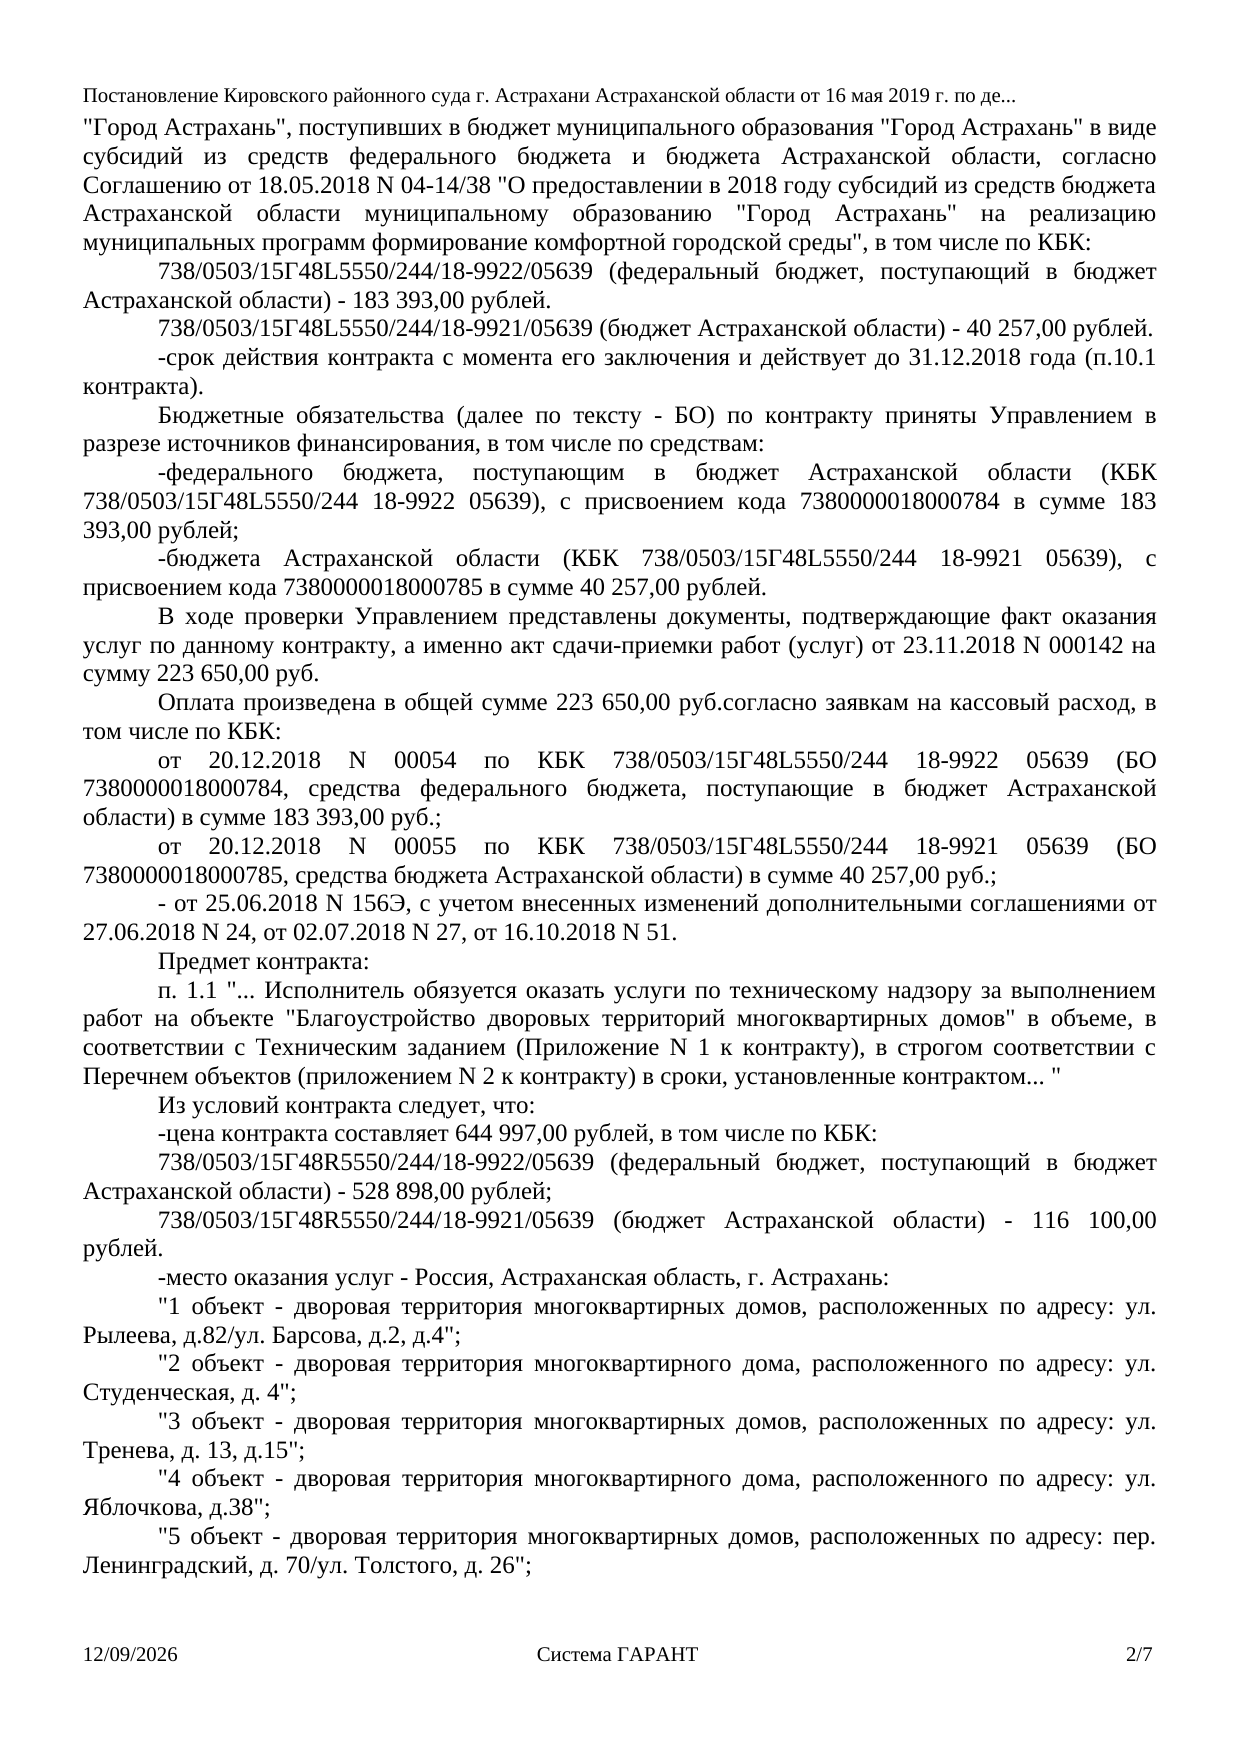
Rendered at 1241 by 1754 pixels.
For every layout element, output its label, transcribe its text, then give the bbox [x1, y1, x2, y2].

text п. 1.1 "... Исполнитель обязуется оказать услуги по техническому надзору за выполнением работ на объекте "Благоустройство дворовых территорий многоквартирных домов" в объеме, в соответствии с Техническим заданием (Приложение N 1 к контракту), в строгом соответствии с Перечнем объектов (приложением N 2 к контракту) в сроки, установленные контрактом... " [83, 975, 1157, 1090]
text 738/0503/15Г48R5550/244/18-9921/05639 (бюджет Астраханской области) - 116 100,00 рублей. [83, 1205, 1157, 1262]
text "4 объект - дворовая территория многоквартирного дома, расположенного по адресу: ул. Яблочкова, д.38"; [83, 1463, 1157, 1521]
text от 20.12.2018 N 00055 по КБК 738/0503/15Г48L5550/244 18-9921 05639 (БО 7380000018000785, средства бюджета Астраханской области) в сумме 40 257,00 руб.; [83, 831, 1157, 888]
text "5 объект - дворовая территория многоквартирных домов, расположенных по адресу: пер. Ленинградский, д. 70/ул. Толстого, д. 26"; [83, 1521, 1157, 1578]
text "2 объект - дворовая территория многоквартирного дома, расположенного по адресу: ул. Студенческая, д. 4"; [83, 1348, 1157, 1406]
text 738/0503/15Г48L5550/244/18-9922/05639 (федеральный бюджет, поступающий в бюджет Астраханской области) - 183 393,00 рублей. [83, 256, 1157, 313]
text 738/0503/15Г48L5550/244/18-9921/05639 (бюджет Астраханской области) - 40 257,00 рублей. [83, 313, 1157, 342]
text от 20.12.2018 N 00054 по КБК 738/0503/15Г48L5550/244 18-9922 05639 (БО 7380000018000784, средства федерального бюджета, поступающие в бюджет Астраханской области) в сумме 183 393,00 руб.; [83, 745, 1157, 831]
text 738/0503/15Г48R5550/244/18-9922/05639 (федеральный бюджет, поступающий в бюджет Астраханской области) - 528 898,00 рублей; [83, 1147, 1157, 1205]
text Оплата произведена в общей сумме 223 650,00 руб.согласно заявкам на кассовый расход, в том числе по КБК: [83, 687, 1157, 745]
text -бюджета Астраханской области (КБК 738/0503/15Г48L5550/244 18-9921 05639), с присвоением кода 7380000018000785 в сумме 40 257,00 рублей. [83, 543, 1157, 601]
text Из условий контракта следует, что: [83, 1090, 1157, 1118]
text -срок действия контракта с момента его заключения и действует до 31.12.2018 года (п.10.1 контракта). [83, 342, 1157, 400]
text -федерального бюджета, поступающим в бюджет Астраханской области (КБК 738/0503/15Г48L5550/244 18-9922 05639), с присвоением кода 7380000018000784 в сумме 183 393,00 рублей; [83, 457, 1157, 543]
text -место оказания услуг - Россия, Астраханская область, г. Астрахань: [83, 1262, 1157, 1291]
text - от 25.06.2018 N 156Э, с учетом внесенных изменений дополнительными соглашениями от 27.06.2018 N 24, от 02.07.2018 N 27, от 16.10.2018 N 51. [83, 888, 1157, 946]
text "Город Астрахань", поступивших в бюджет муниципального образования "Город Астрахань" в виде субсидий из средств федерального бюджета и бюджета Астраханской области, согласно Соглашению от 18.05.2018 N 04-14/38 "О предоставлении в 2018 году субсидий из средств бюджета Астраханской области муниципальному образованию "Город Астрахань" на реализацию муниципальных программ формирование комфортной городской среды", в том числе по КБК: [83, 112, 1157, 256]
text Бюджетные обязательства (далее по тексту - БО) по контракту приняты Управлением в разрезе источников финансирования, в том числе по средствам: [83, 400, 1157, 457]
text "3 объект - дворовая территория многоквартирных домов, расположенных по адресу: ул. Тренева, д. 13, д.15"; [83, 1406, 1157, 1463]
text "1 объект - дворовая территория многоквартирных домов, расположенных по адресу: ул. Рылеева, д.82/ул. Барсова, д.2, д.4"; [83, 1291, 1157, 1348]
text Предмет контракта: [83, 946, 1157, 975]
text В ходе проверки Управлением представлены документы, подтверждающие факт оказания услуг по данному контракту, а именно акт сдачи-приемки работ (услуг) от 23.11.2018 N 000142 на сумму 223 650,00 руб. [83, 601, 1157, 687]
text -цена контракта составляет 644 997,00 рублей, в том числе по КБК: [83, 1118, 1157, 1147]
